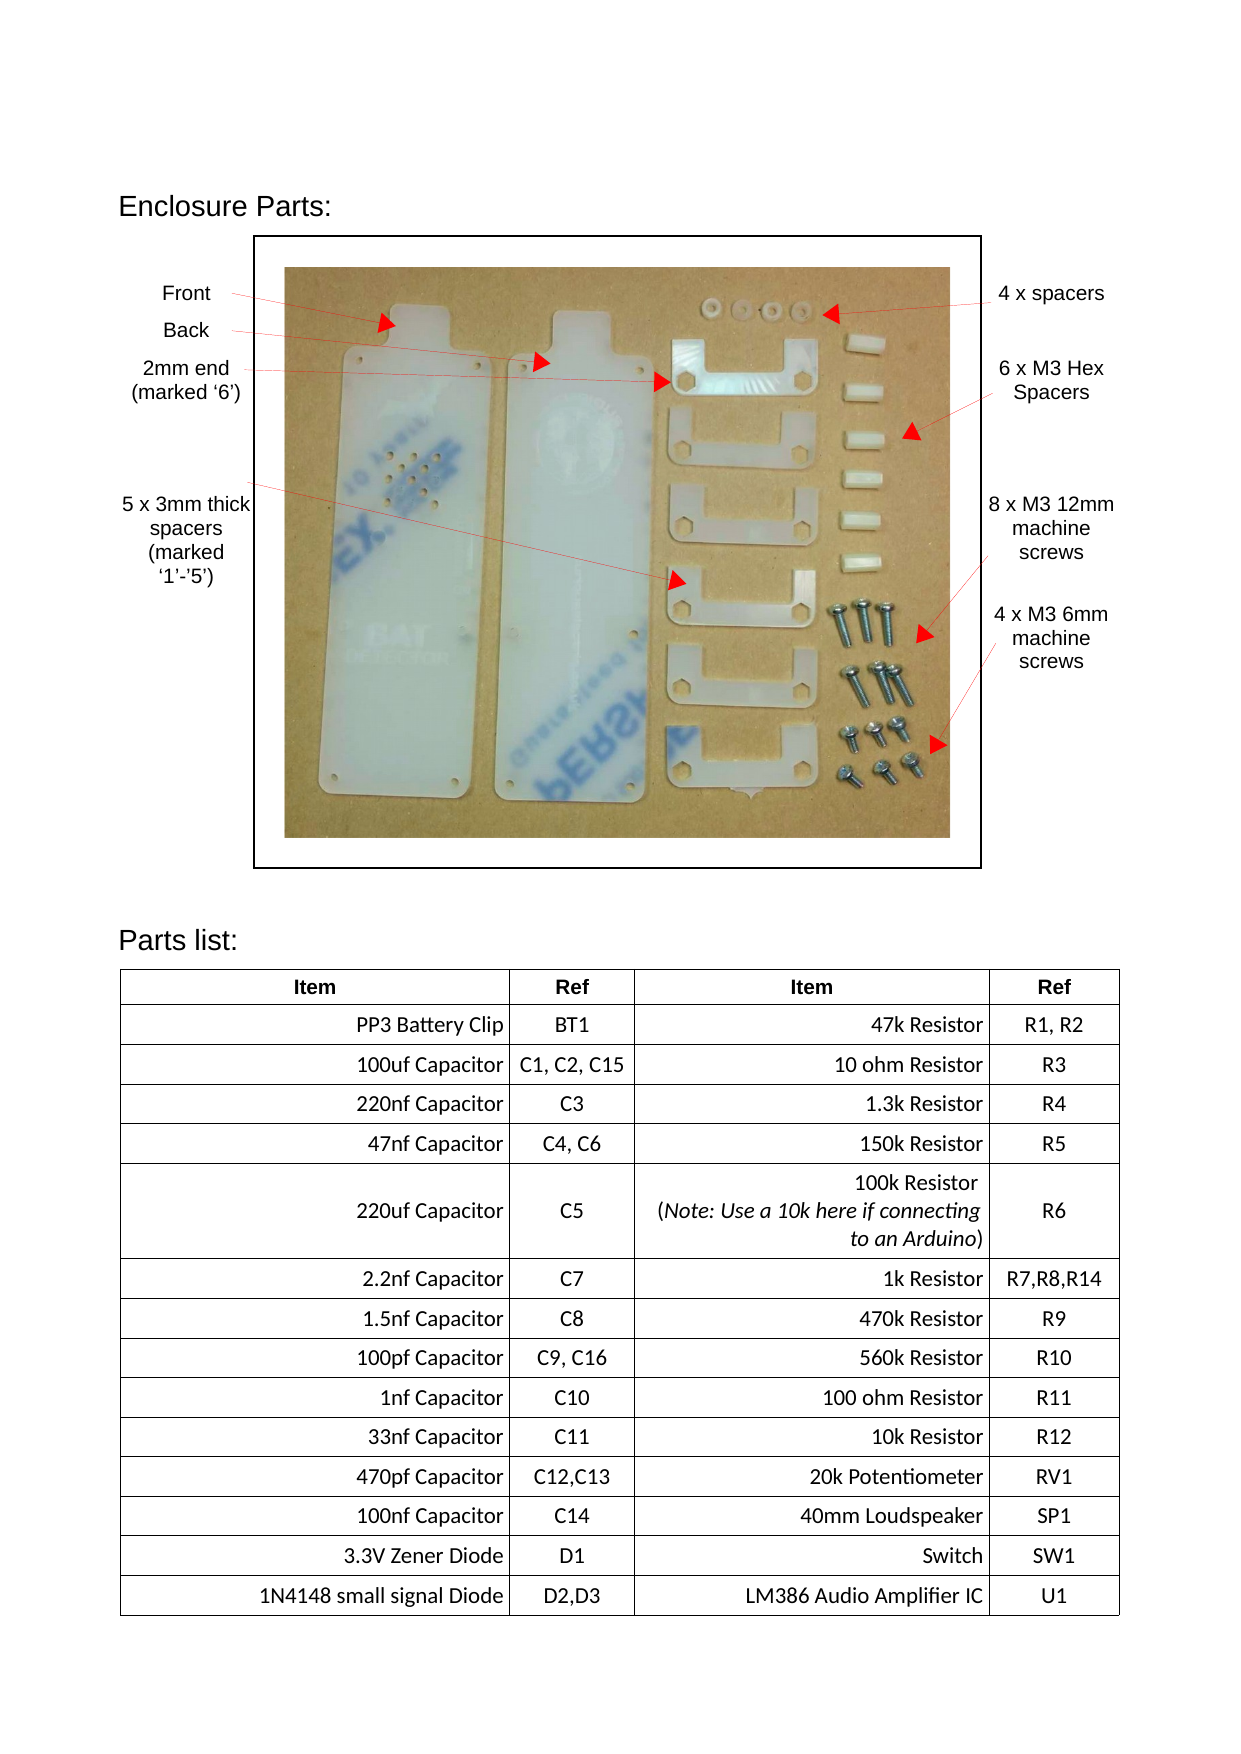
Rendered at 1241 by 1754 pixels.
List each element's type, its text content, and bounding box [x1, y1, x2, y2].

table_header Item [635, 970, 989, 1004]
table_cell 470pf Capacitor [121, 1457, 509, 1496]
table_cell SW1 [990, 1536, 1119, 1575]
table_cell C7 [510, 1259, 634, 1298]
table_cell R7,R8,R14 [990, 1259, 1119, 1298]
table_cell 20k Potentiometer [635, 1457, 989, 1496]
table_cell R11 [990, 1378, 1119, 1417]
table_cell RV1 [990, 1457, 1119, 1496]
table_cell 560k Resistor [635, 1339, 989, 1377]
table_cell [118, 447, 253, 484]
table_header Ref [510, 970, 634, 1004]
table_cell 3.3V Zener Diode [121, 1536, 509, 1575]
table_cell R4 [990, 1085, 1119, 1123]
table_cell 1.3k Resistor [635, 1085, 989, 1123]
table_cell C5 [510, 1164, 634, 1258]
table_header [118, 235, 253, 273]
table_cell BT1 [510, 1005, 634, 1044]
table_cell C11 [510, 1418, 634, 1456]
table_cell R10 [990, 1339, 1119, 1377]
table_cell [118, 409, 253, 447]
table_cell C9, C16 [510, 1339, 634, 1377]
table_header Item [121, 970, 509, 1004]
table_header [951, 304, 980, 413]
subtitle Enclosure Parts: [118, 189, 1122, 223]
table_cell SP1 [990, 1497, 1119, 1535]
table_cell 33nf Capacitor [121, 1418, 509, 1456]
table_cell [982, 679, 1122, 867]
table_header Ref [990, 970, 1119, 1004]
table_cell 5 x 3mm thick spacers (marked ‘1’-’5’) [118, 484, 253, 593]
table_cell 1.5nf Capacitor [121, 1299, 509, 1337]
table_cell [982, 310, 1122, 348]
table_cell 100k Resistor (Note: Use a 10k here if connecting to an Arduino) [635, 1164, 989, 1258]
table_cell C12,C13 [510, 1457, 634, 1496]
table_cell [118, 594, 253, 631]
table_cell 220uf Capacitor [121, 1164, 509, 1258]
table_cell 6 x M3 Hex Spacers [982, 348, 1122, 409]
table_cell [982, 409, 1122, 447]
table_cell 2mm end (marked ‘6’) [118, 348, 253, 409]
table_cell 100uf Capacitor [121, 1045, 509, 1083]
table_cell R5 [990, 1124, 1119, 1163]
table_cell 1N4148 small signal Diode [121, 1576, 509, 1614]
table_cell PP3 Battery Clip [121, 1005, 509, 1044]
subtitle Parts list: [118, 923, 1122, 956]
table_cell R6 [990, 1164, 1119, 1258]
table_cell 47k Resistor [635, 1005, 989, 1044]
table_cell C8 [510, 1299, 634, 1337]
table_cell Back [118, 310, 253, 348]
table_cell 47nf Capacitor [121, 1124, 509, 1163]
table_header [951, 567, 980, 717]
table_cell U1 [990, 1576, 1119, 1614]
table_header [255, 371, 284, 490]
table_header [255, 237, 980, 305]
table_cell 220nf Capacitor [121, 1085, 509, 1123]
table_cell 470k Resistor [635, 1299, 989, 1337]
table_cell 150k Resistor [635, 1124, 989, 1163]
table_cell C1, C2, C15 [510, 1045, 634, 1083]
table_cell 10 ohm Resistor [635, 1045, 989, 1083]
table_cell R3 [990, 1045, 1119, 1083]
table_cell C4, C6 [510, 1124, 634, 1163]
table_header [982, 235, 1122, 273]
table_cell 8 x M3 12mm machine screws [982, 484, 1122, 593]
table_cell LM386 Audio Amplifier IC [635, 1576, 989, 1614]
picture [284, 267, 951, 838]
table_header [255, 485, 980, 867]
table_cell D2,D3 [510, 1576, 634, 1614]
table_cell C10 [510, 1378, 634, 1417]
table_cell 1k Resistor [635, 1259, 989, 1298]
table_cell C3 [510, 1085, 634, 1123]
table_cell D1 [510, 1536, 634, 1575]
table_cell R12 [990, 1418, 1119, 1456]
table_cell R1, R2 [990, 1005, 1119, 1044]
table_cell 4 x M3 6mm machine screws [982, 594, 1122, 679]
table_header [951, 401, 980, 599]
table_cell [982, 447, 1122, 484]
table_cell Front [118, 273, 253, 310]
table_cell Switch [635, 1536, 989, 1575]
table_cell 100 ohm Resistor [635, 1378, 989, 1417]
table_cell R9 [990, 1299, 1119, 1337]
table_cell 100pf Capacitor [121, 1339, 509, 1377]
table_cell C14 [510, 1497, 634, 1535]
table_cell 1nf Capacitor [121, 1378, 509, 1417]
table_cell 4 x spacers [982, 273, 1122, 310]
table_cell 10k Resistor [635, 1418, 989, 1456]
table_cell [118, 679, 253, 867]
table_cell 100nf Capacitor [121, 1497, 509, 1535]
table_cell 2.2nf Capacitor [121, 1259, 509, 1298]
table_header [255, 299, 284, 335]
table_cell [118, 631, 253, 679]
table_header [255, 334, 284, 370]
table_cell 40mm Loudspeaker [635, 1497, 989, 1535]
